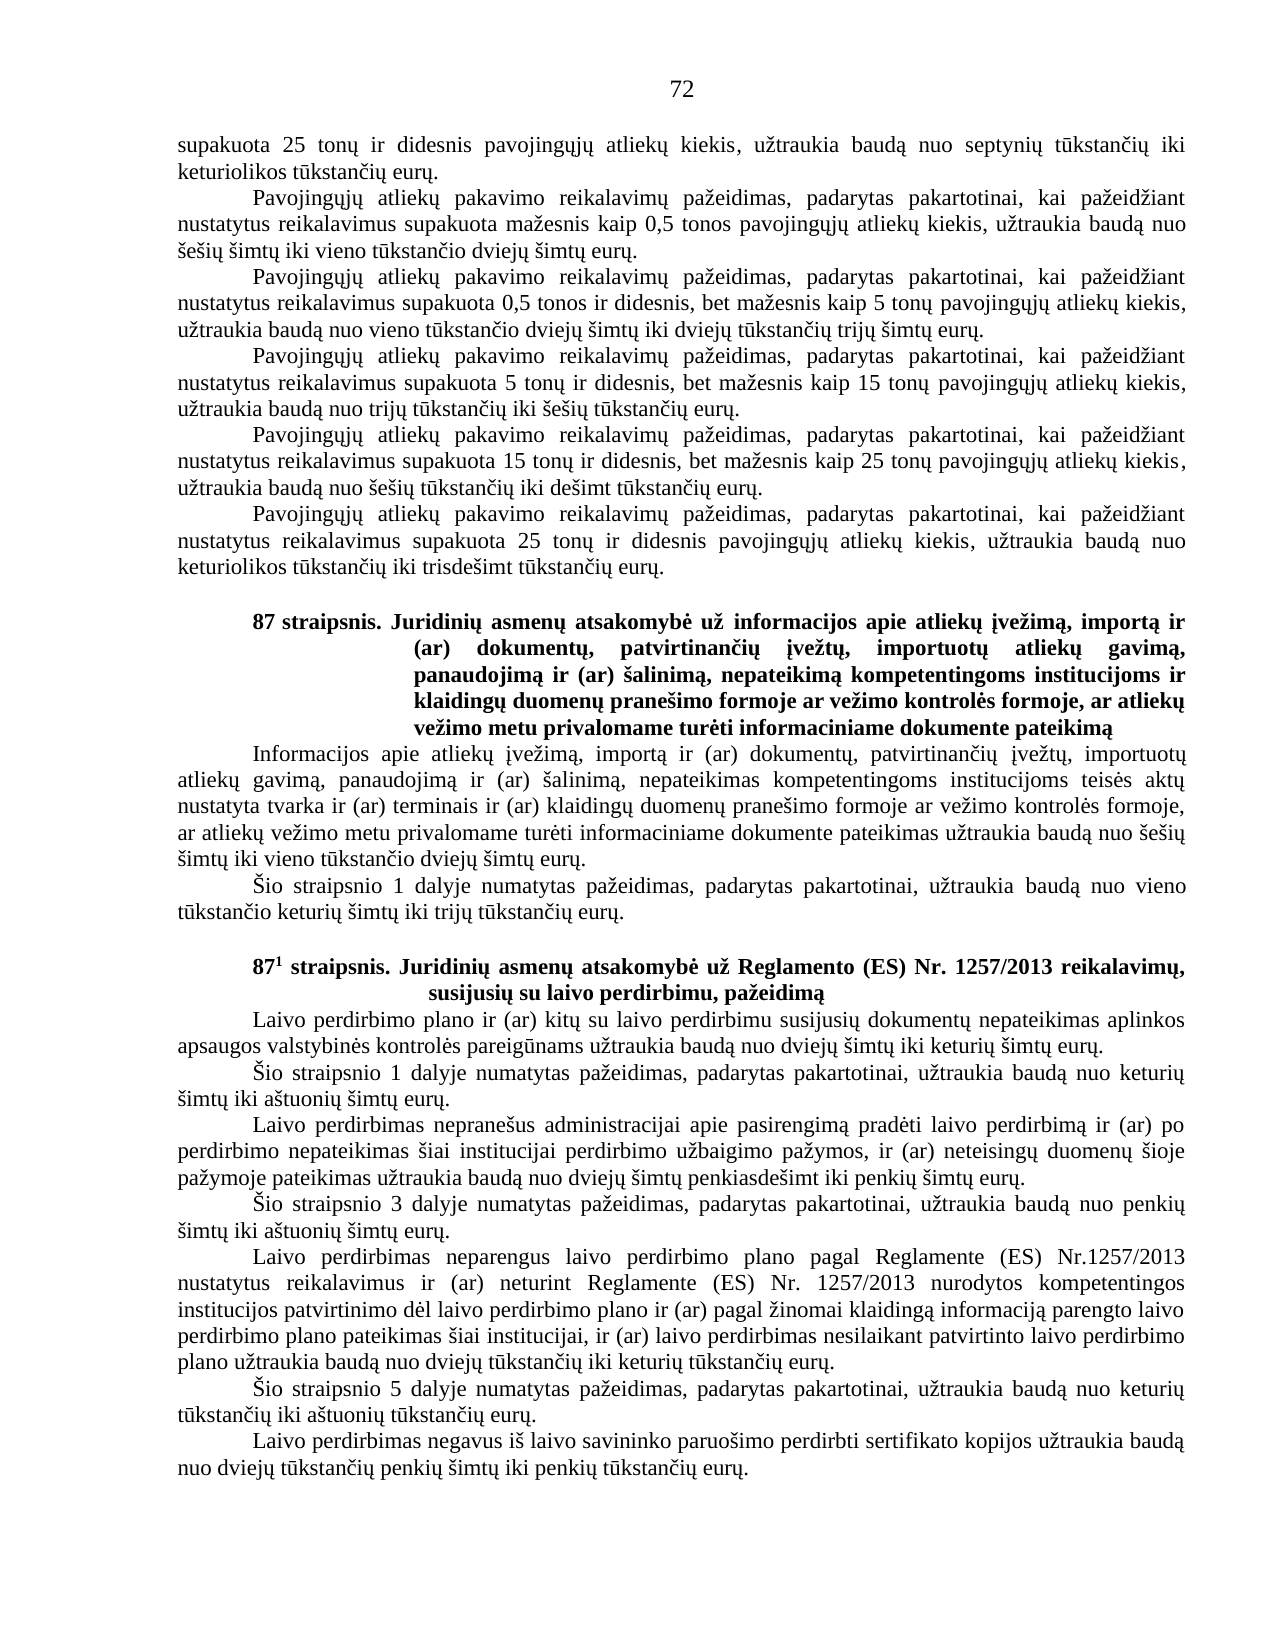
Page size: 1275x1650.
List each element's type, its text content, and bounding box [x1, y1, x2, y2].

text Laivo perdirbimas negavus iš laivo savininko paruošimo perdirbti sertifikato kopijos užtraukia baudą nuo dviejų tūkstančių penkių šimtų iki penkių tūkstančių eurų. [177, 1427, 1186, 1480]
text Informacijos apie atliekų įvežimą, importą ir (ar) dokumentų, patvirtinančių įvežtų, importuotų atliekų gavimą, panaudojimą ir (ar) šalinimą, nepateikimas kompetentingoms institucijoms teisės aktų nustatyta tvarka ir (ar) terminais ir (ar) klaidingų duomenų pranešimo formoje ar vežimo kontrolės formoje, ar atliekų vežimo metu privalomame turėti informaciniame dokumente pateikimas užtraukia baudą nuo šešių šimtų iki vieno tūkstančio dviejų šimtų eurų. [177, 740, 1186, 872]
text supakuota 25 tonų ir didesnis pavojingųjų atliekų kiekis, užtraukia baudą nuo septynių tūkstančių iki keturiolikos tūkstančių eurų. [177, 131, 1186, 184]
text 871 straipsnis. Juridinių asmenų atsakomybė už Reglamento (ES) Nr. 1257/2013 reikalavimų, susijusių su laivo perdirbimu, pažeidimą [252, 953, 1186, 1006]
text Pavojingųjų atliekų pakavimo reikalavimų pažeidimas, padarytas pakartotinai, kai pažeidžiant nustatytus reikalavimus supakuota 5 tonų ir didesnis, bet mažesnis kaip 15 tonų pavojingųjų atliekų kiekis, užtraukia baudą nuo trijų tūkstančių iki šešių tūkstančių eurų. [177, 342, 1186, 421]
text Pavojingųjų atliekų pakavimo reikalavimų pažeidimas, padarytas pakartotinai, kai pažeidžiant nustatytus reikalavimus supakuota 15 tonų ir didesnis, bet mažesnis kaip 25 tonų pavojingųjų atliekų kiekis, užtraukia baudą nuo šešių tūkstančių iki dešimt tūkstančių eurų. [177, 421, 1186, 500]
text Pavojingųjų atliekų pakavimo reikalavimų pažeidimas, padarytas pakartotinai, kai pažeidžiant nustatytus reikalavimus supakuota 25 tonų ir didesnis pavojingųjų atliekų kiekis, užtraukia baudą nuo keturiolikos tūkstančių iki trisdešimt tūkstančių eurų. [177, 500, 1186, 579]
text Šio straipsnio 1 dalyje numatytas pažeidimas, padarytas pakartotinai, užtraukia baudą nuo vieno tūkstančio keturių šimtų iki trijų tūkstančių eurų. [177, 872, 1186, 924]
text Pavojingųjų atliekų pakavimo reikalavimų pažeidimas, padarytas pakartotinai, kai pažeidžiant nustatytus reikalavimus supakuota mažesnis kaip 0,5 tonos pavojingųjų atliekų kiekis, užtraukia baudą nuo šešių šimtų iki vieno tūkstančio dviejų šimtų eurų. [177, 184, 1186, 263]
text Laivo perdirbimas nepranešus administracijai apie pasirengimą pradėti laivo perdirbimą ir (ar) po perdirbimo nepateikimas šiai institucijai perdirbimo užbaigimo pažymos, ir (ar) neteisingų duomenų šioje pažymoje pateikimas užtraukia baudą nuo dviejų šimtų penkiasdešimt iki penkių šimtų eurų. [177, 1111, 1186, 1190]
text Šio straipsnio 5 dalyje numatytas pažeidimas, padarytas pakartotinai, užtraukia baudą nuo keturių tūkstančių iki aštuonių tūkstančių eurų. [177, 1375, 1186, 1427]
text 87 straipsnis. Juridinių asmenų atsakomybė už informacijos apie atliekų įvežimą, importą ir (ar) dokumentų, patvirtinančių įvežtų, importuotų atliekų gavimą, panaudojimą ir (ar) šalinimą, nepateikimą kompetentingoms institucijoms ir klaidingų duomenų pranešimo formoje ar vežimo kontrolės formoje, ar atliekų vežimo metu privalomame turėti informaciniame dokumente pateikimą [252, 608, 1186, 740]
text Laivo perdirbimas neparengus laivo perdirbimo plano pagal Reglamente (ES) Nr.1257/2013 nustatytus reikalavimus ir (ar) neturint Reglamente (ES) Nr. 1257/2013 nurodytos kompetentingos institucijos patvirtinimo dėl laivo perdirbimo plano ir (ar) pagal žinomai klaidingą informaciją parengto laivo perdirbimo plano pateikimas šiai institucijai, ir (ar) laivo perdirbimas nesilaikant patvirtinto laivo perdirbimo plano užtraukia baudą nuo dviejų tūkstančių iki keturių tūkstančių eurų. [177, 1243, 1186, 1375]
text Laivo perdirbimo plano ir (ar) kitų su laivo perdirbimu susijusių dokumentų nepateikimas aplinkos apsaugos valstybinės kontrolės pareigūnams užtraukia baudą nuo dviejų šimtų iki keturių šimtų eurų. [177, 1006, 1186, 1058]
text Pavojingųjų atliekų pakavimo reikalavimų pažeidimas, padarytas pakartotinai, kai pažeidžiant nustatytus reikalavimus supakuota 0,5 tonos ir didesnis, bet mažesnis kaip 5 tonų pavojingųjų atliekų kiekis, užtraukia baudą nuo vieno tūkstančio dviejų šimtų iki dviejų tūkstančių trijų šimtų eurų. [177, 263, 1186, 342]
text Šio straipsnio 3 dalyje numatytas pažeidimas, padarytas pakartotinai, užtraukia baudą nuo penkių šimtų iki aštuonių šimtų eurų. [177, 1190, 1186, 1243]
text Šio straipsnio 1 dalyje numatytas pažeidimas, padarytas pakartotinai, užtraukia baudą nuo keturių šimtų iki aštuonių šimtų eurų. [177, 1058, 1186, 1111]
